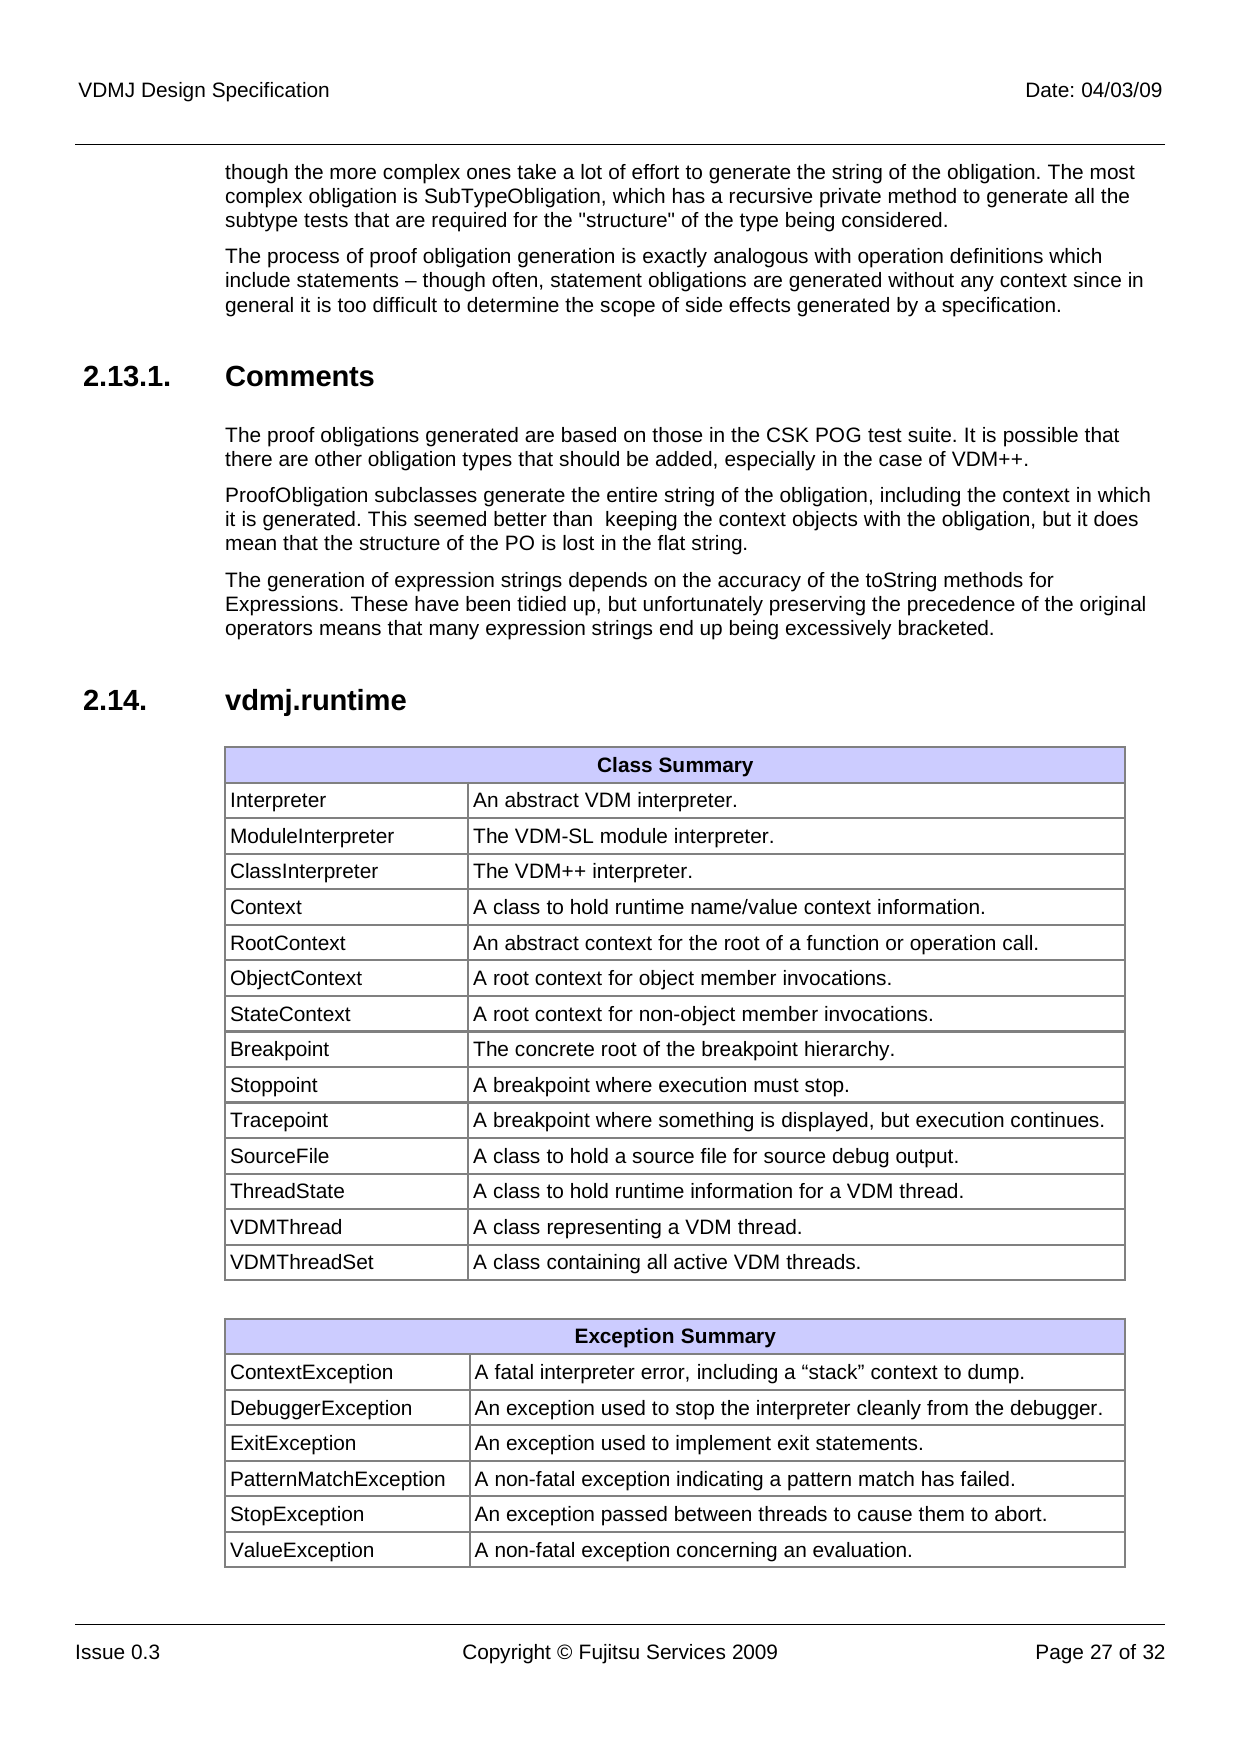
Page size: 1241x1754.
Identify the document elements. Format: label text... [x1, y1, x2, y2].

table_cell An abstract context for the root of a function or operation call. [469, 926, 1124, 959]
table_cell ClassInterpreter [226, 855, 467, 888]
table_cell A class representing a VDM thread. [469, 1210, 1124, 1243]
table_cell A class to hold a source file for source debug output. [469, 1139, 1124, 1172]
table_cell ExitException [226, 1426, 469, 1460]
table_header Class Summary [226, 748, 1124, 782]
table_cell A breakpoint where something is displayed, but execution continues. [469, 1104, 1124, 1137]
table_cell StateContext [226, 997, 467, 1030]
table_header Exception Summary [226, 1320, 1124, 1353]
table_cell A fatal interpreter error, including a “stack” context to dump. [471, 1355, 1124, 1389]
table_cell ThreadState [226, 1175, 467, 1208]
subtitle vdmj.runtime [75, 683, 1165, 716]
table_cell RootContext [226, 926, 467, 959]
table_cell A breakpoint where execution must stop. [469, 1068, 1124, 1101]
text ProofObligation subclasses generate the entire string of the obligation, including the context in which it is generated. This seemed better than keeping the context objects with the obligation, but it does mean that the structure of the PO is lost in the flat string. [225, 483, 1165, 555]
table_cell A root context for non-object member invocations. [469, 997, 1124, 1030]
table_cell DebuggerException [226, 1391, 469, 1424]
table_cell ContextException [226, 1355, 469, 1389]
table_cell The concrete root of the breakpoint hierarchy. [469, 1033, 1124, 1066]
table_cell A non-fatal exception indicating a pattern match has failed. [471, 1462, 1124, 1495]
table_cell An exception used to stop the interpreter cleanly from the debugger. [471, 1391, 1124, 1424]
table_cell StopException [226, 1497, 469, 1531]
table_cell Stoppoint [226, 1068, 467, 1101]
table_cell An abstract VDM interpreter. [469, 784, 1124, 817]
table_cell Interpreter [226, 784, 467, 817]
table_cell An exception passed between threads to cause them to abort. [471, 1497, 1124, 1531]
table_cell A class to hold runtime information for a VDM thread. [469, 1175, 1124, 1208]
subtitle Comments [75, 359, 1165, 393]
table_cell A class to hold runtime name/value context information. [469, 890, 1124, 924]
table_cell ValueException [226, 1533, 469, 1566]
table_cell ModuleInterpreter [226, 819, 467, 853]
table_cell ObjectContext [226, 961, 467, 995]
table_cell A root context for object member invocations. [469, 961, 1124, 995]
table_cell A non-fatal exception concerning an evaluation. [471, 1533, 1124, 1566]
table_cell PatternMatchException [226, 1462, 469, 1495]
table_cell A class containing all active VDM threads. [469, 1246, 1124, 1279]
text though the more complex ones take a lot of effort to generate the string of the obligation. The most complex obligation is SubTypeObligation, which has a recursive private method to generate all the subtype tests that are required for the "structure" of the type being considered. [225, 160, 1165, 232]
table_cell An exception used to implement exit statements. [471, 1426, 1124, 1460]
table_cell Breakpoint [226, 1033, 467, 1066]
table_cell SourceFile [226, 1139, 467, 1172]
table_cell The VDM-SL module interpreter. [469, 819, 1124, 853]
table_cell The VDM++ interpreter. [469, 855, 1124, 888]
text The generation of expression strings depends on the accuracy of the toString methods for Expressions. These have been tidied up, but unfortunately preserving the precedence of the original operators means that many expression strings end up being excessively bracketed. [225, 568, 1165, 640]
table_cell VDMThread [226, 1210, 467, 1243]
table_cell Context [226, 890, 467, 924]
text The process of proof obligation generation is exactly analogous with operation definitions which include statements – though often, statement obligations are generated without any context since in general it is too difficult to determine the scope of side effects generated by a specification. [225, 244, 1165, 317]
text The proof obligations generated are based on those in the CSK POG test suite. It is possible that there are other obligation types that should be added, especially in the case of VDM++. [225, 423, 1165, 471]
table_cell VDMThreadSet [226, 1246, 467, 1279]
table_cell Tracepoint [226, 1104, 467, 1137]
